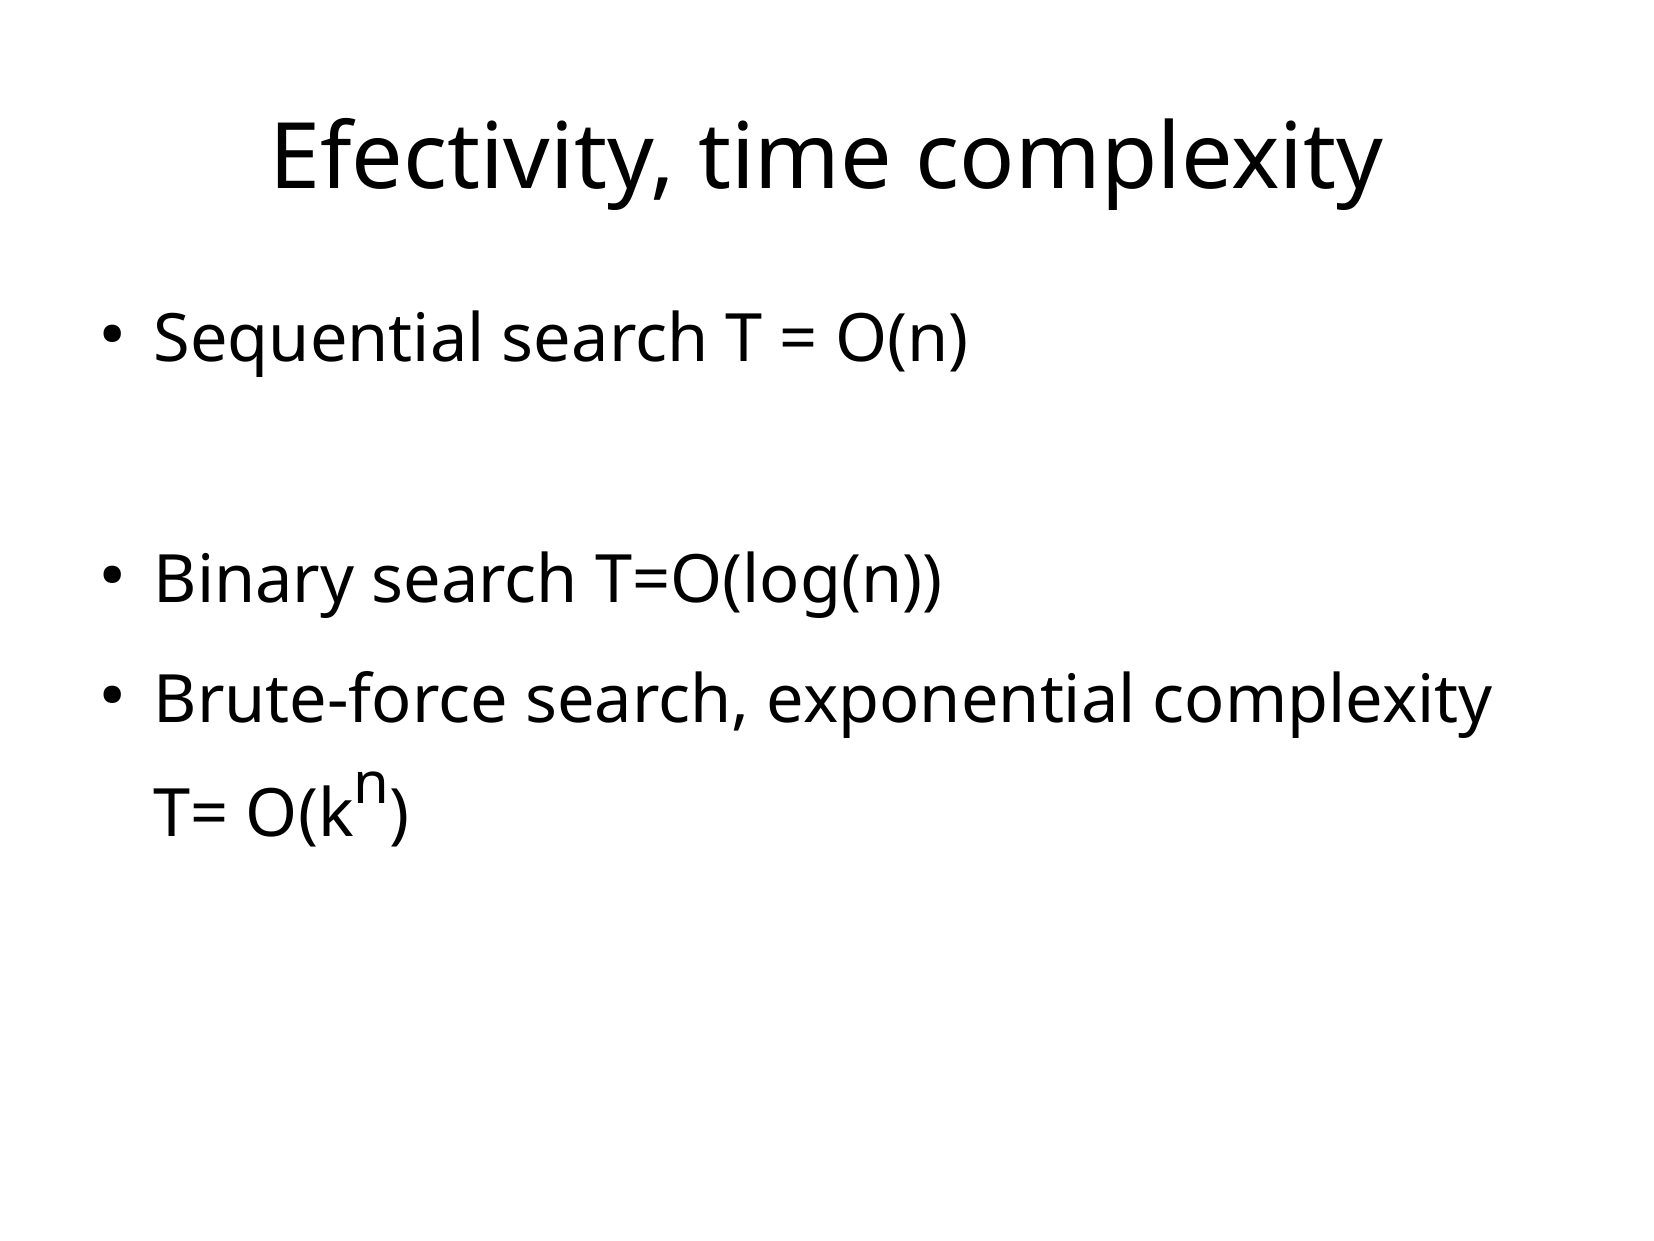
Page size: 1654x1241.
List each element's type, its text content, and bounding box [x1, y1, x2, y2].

title Efectivity, time complexity [82, 49, 1571, 257]
list Sequential search T = O(n) Binary search T=O(log(n)) Brute-force search, exponential complexity T= O(kn) [82, 290, 1571, 1010]
